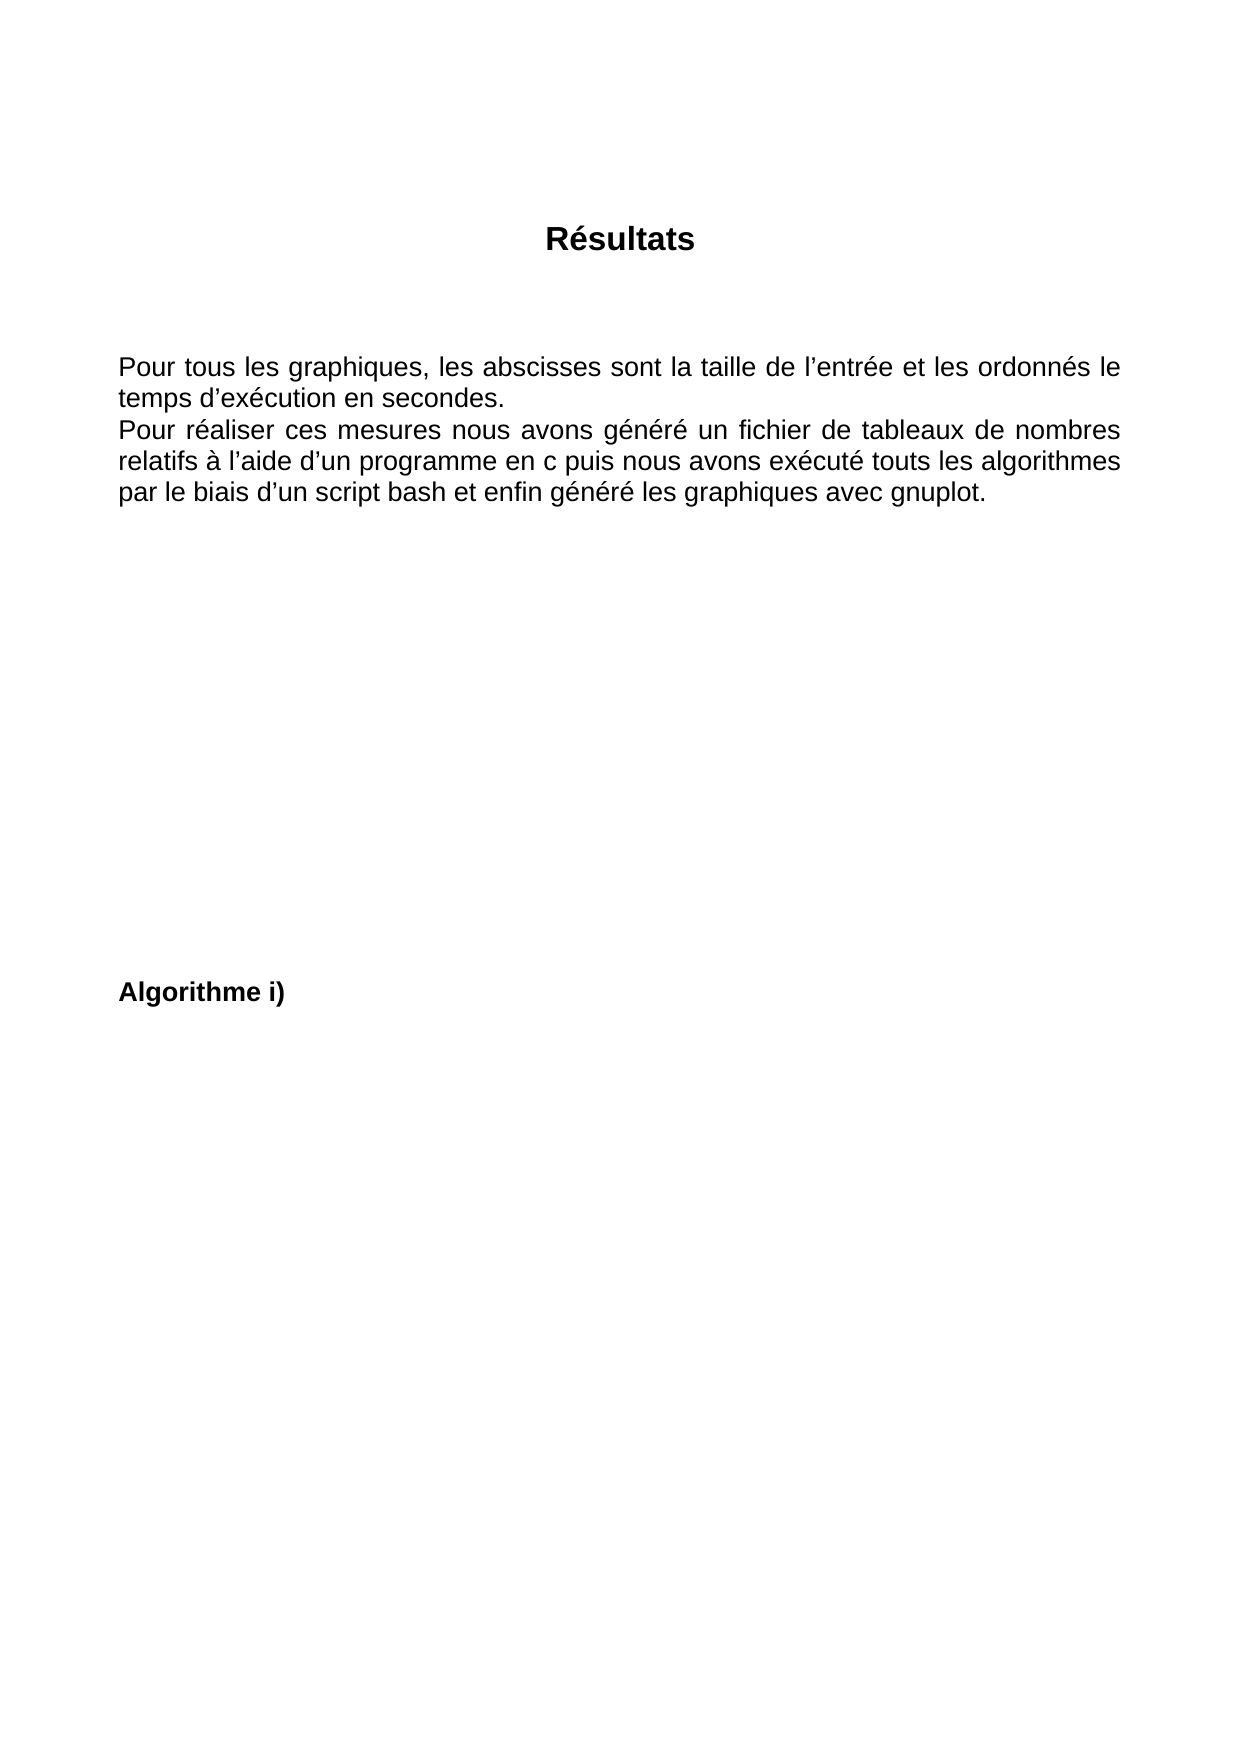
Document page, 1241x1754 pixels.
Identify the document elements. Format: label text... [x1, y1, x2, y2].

text Pour tous les graphiques, les abscisses sont la taille de l’entrée et les ordonnés le temps d’exécution en secondes. [118, 351, 1122, 414]
text Résultats [118, 219, 1122, 257]
text Algorithme i) [118, 976, 1122, 1007]
text Pour réaliser ces mesures nous avons généré un fichier de tableaux de nombres relatifs à l’aide d’un programme en c puis nous avons exécuté touts les algorithmes par le biais d’un script bash et enfin généré les graphiques avec gnuplot. [118, 414, 1122, 507]
